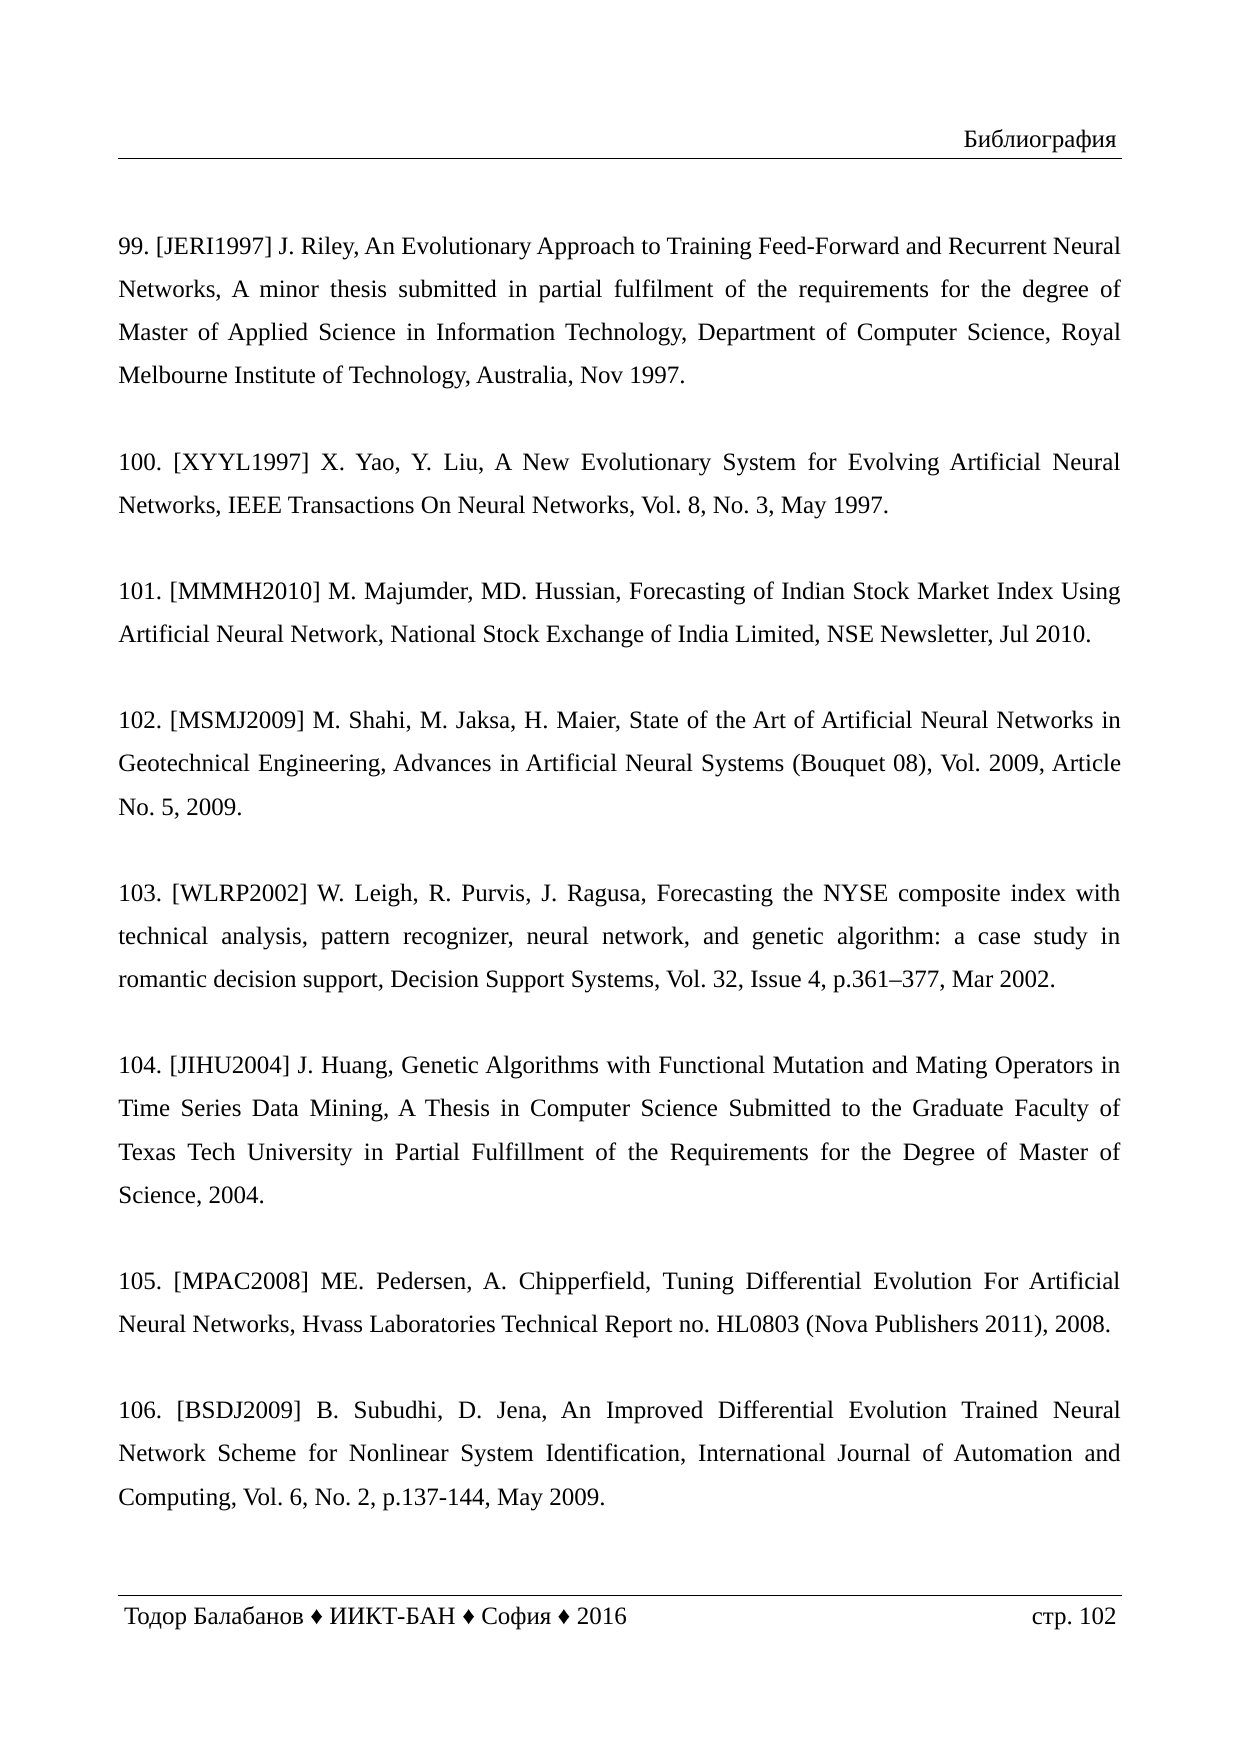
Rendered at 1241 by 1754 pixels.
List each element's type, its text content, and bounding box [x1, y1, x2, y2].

text 99. [JERI1997] J. Riley, An Evolutionary Approach to Training Feed-Forward and Recurrent Neural Networks, A minor thesis submitted in partial fulfilment of the requirements for the degree of Master of Applied Science in Information Technology, Department of Computer Science, Royal Melbourne Institute of Technology, Australia, Nov 1997. [118, 231, 1122, 389]
text 104. [JIHU2004] J. Huang, Genetic Algorithms with Functional Mutation and Mating Operators in Time Series Data Mining, A Thesis in Computer Science Submitted to the Graduate Faculty of Texas Tech University in Partial Fulfillment of the Requirements for the Degree of Master of Science, 2004. [118, 1050, 1122, 1208]
text 100. [XYYL1997] X. Yao, Y. Liu, A New Evolutionary System for Evolving Artificial Neural Networks, IEEE Transactions On Neural Networks, Vol. 8, No. 3, May 1997. [118, 447, 1122, 518]
text 105. [MPAC2008] ME. Pedersen, A. Chipperfield, Tuning Differential Evolution For Artificial Neural Networks, Hvass Laboratories Technical Report no. HL0803 (Nova Publishers 2011), 2008. [118, 1266, 1122, 1338]
text 106. [BSDJ2009] B. Subudhi, D. Jena, An Improved Differential Evolution Trained Neural Network Scheme for Nonlinear System Identification, International Journal of Automation and Computing, Vol. 6, No. 2, p.137-144, May 2009. [118, 1395, 1122, 1510]
text 102. [MSMJ2009] M. Shahi, M. Jaksa, H. Maier, State of the Art of Artificial Neural Networks in Geotechnical Engineering, Advances in Artificial Neural Systems (Bouquet 08), Vol. 2009, Article No. 5, 2009. [118, 705, 1122, 820]
text 103. [WLRP2002] W. Leigh, R. Purvis, J. Ragusa, Forecasting the NYSE composite index with technical analysis, pattern recognizer, neural network, and genetic algorithm: a case study in romantic decision support, Decision Support Systems, Vol. 32, Issue 4, p.361–377, Mar 2002. [118, 878, 1122, 993]
text 101. [MMMH2010] M. Majumder, MD. Hussian, Forecasting of Indian Stock Market Index Using Artificial Neural Network, National Stock Exchange of India Limited, NSE Newsletter, Jul 2010. [118, 576, 1122, 648]
